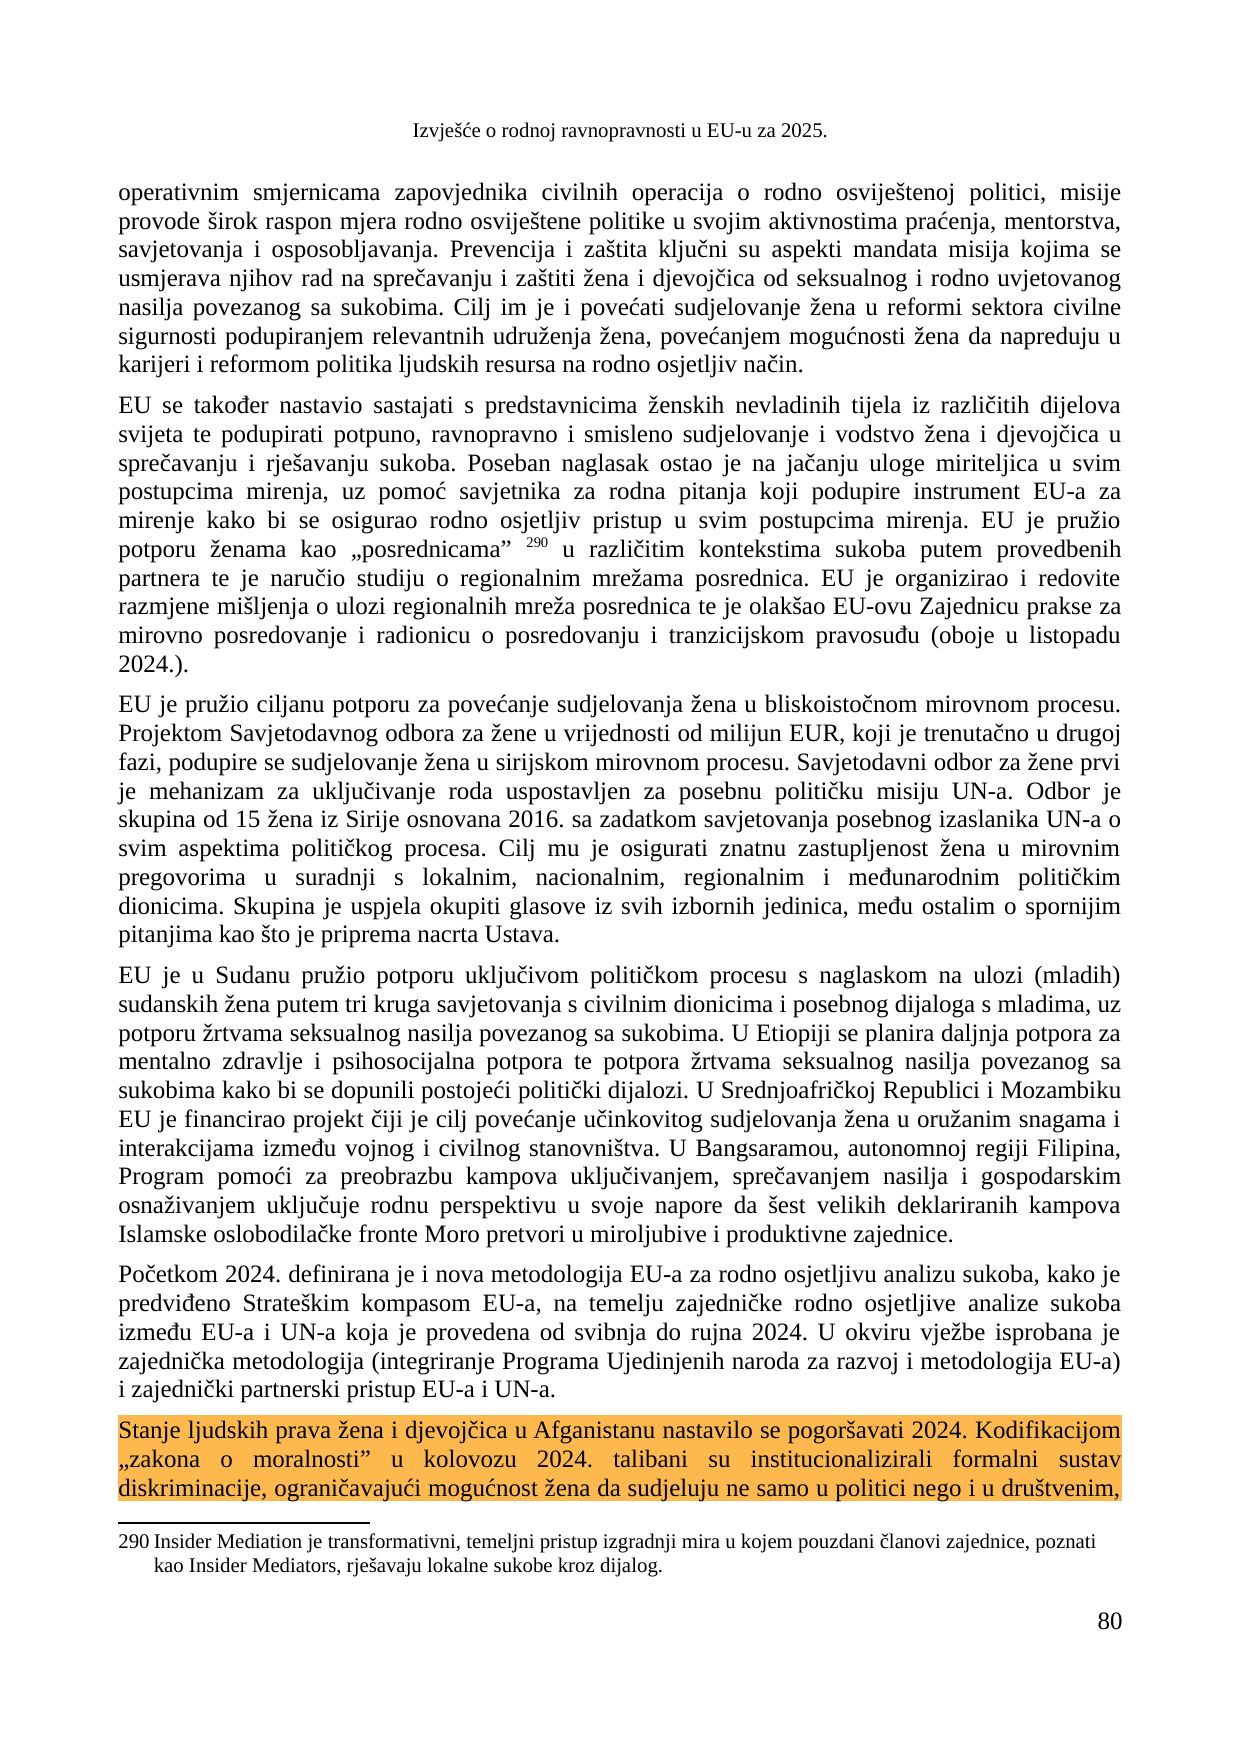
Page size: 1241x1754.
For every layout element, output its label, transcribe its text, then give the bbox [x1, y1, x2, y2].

text operativnim smjernicama zapovjednika civilnih operacija o rodno osviještenoj politici, misije provode širok raspon mjera rodno osviještene politike u svojim aktivnostima praćenja, mentorstva, savjetovanja i osposobljavanja. Prevencija i zaštita ključni su aspekti mandata misija kojima se usmjerava njihov rad na sprečavanju i zaštiti žena i djevojčica od seksualnog i rodno uvjetovanog nasilja povezanog sa sukobima. Cilj im je i povećati sudjelovanje žena u reformi sektora civilne sigurnosti podupiranjem relevantnih udruženja žena, povećanjem mogućnosti žena da napreduju u karijeri i reformom politika ljudskih resursa na rodno osjetljiv način. [118, 177, 1122, 378]
text Stanje ljudskih prava žena i djevojčica u Afganistanu nastavilo se pogoršavati 2024. Kodifikacijom „zakona o moralnosti” u kolovozu 2024. talibani su institucionalizirali formalni sustav diskriminacije, ograničavajući mogućnost žena da sudjeluju ne samo u politici nego i u društvenim, [118, 1415, 1122, 1501]
text Insider Mediation je transformativni, temeljni pristup izgradnji mira u kojem pouzdani članovi zajednice, poznati kao Insider Mediators, rješavaju lokalne sukobe kroz dijalog. [118, 1529, 1122, 1577]
text EU je pružio ciljanu potporu za povećanje sudjelovanja žena u bliskoistočnom mirovnom procesu. Projektom Savjetodavnog odbora za žene u vrijednosti od milijun EUR, koji je trenutačno u drugoj fazi, podupire se sudjelovanje žena u sirijskom mirovnom procesu. Savjetodavni odbor za žene prvi je mehanizam za uključivanje roda uspostavljen za posebnu političku misiju UN-a. Odbor je skupina od 15 žena iz Sirije osnovana 2016. sa zadatkom savjetovanja posebnog izaslanika UN-a o svim aspektima političkog procesa. Cilj mu je osigurati znatnu zastupljenost žena u mirovnim pregovorima u suradnji s lokalnim, nacionalnim, regionalnim i međunarodnim političkim dionicima. Skupina je uspjela okupiti glasove iz svih izbornih jedinica, među ostalim o spornijim pitanjima kao što je priprema nacrta Ustava. [118, 689, 1122, 948]
text EU je u Sudanu pružio potporu uključivom političkom procesu s naglaskom na ulozi (mladih) sudanskih žena putem tri kruga savjetovanja s civilnim dionicima i posebnog dijaloga s mladima, uz potporu žrtvama seksualnog nasilja povezanog sa sukobima. U Etiopiji se planira daljnja potpora za mentalno zdravlje i psihosocijalna potpora te potpora žrtvama seksualnog nasilja povezanog sa sukobima kako bi se dopunili postojeći politički dijalozi. U Srednjoafričkoj Republici i Mozambiku EU je financirao projekt čiji je cilj povećanje učinkovitog sudjelovanja žena u oružanim snagama i interakcijama između vojnog i civilnog stanovništva. U Bangsaramou, autonomnoj regiji Filipina, Program pomoći za preobrazbu kampova uključivanjem, sprečavanjem nasilja i gospodarskim osnaživanjem uključuje rodnu perspektivu u svoje napore da šest velikih deklariranih kampova Islamske oslobodilačke fronte Moro pretvori u miroljubive i produktivne zajednice. [118, 960, 1122, 1248]
text Početkom 2024. definirana je i nova metodologija EU-a za rodno osjetljivu analizu sukoba, kako je predviđeno Strateškim kompasom EU-a, na temelju zajedničke rodno osjetljive analize sukoba između EU-a i UN-a koja je provedena od svibnja do rujna 2024. U okviru vježbe isprobana je zajednička metodologija (integriranje Programa Ujedinjenih naroda za razvoj i metodologija EU-a) i zajednički partnerski pristup EU-a i UN-a. [118, 1259, 1122, 1403]
text EU se također nastavio sastajati s predstavnicima ženskih nevladinih tijela iz različitih dijelova svijeta te podupirati potpuno, ravnopravno i smisleno sudjelovanje i vodstvo žena i djevojčica u sprečavanju i rješavanju sukoba. Poseban naglasak ostao je na jačanju uloge miriteljica u svim postupcima mirenja, uz pomoć savjetnika za rodna pitanja koji podupire instrument EU-a za mirenje kako bi se osigurao rodno osjetljiv pristup u svim postupcima mirenja. EU je pružio potporu ženama kao „posrednicama” u različitim kontekstima sukoba putem provedbenih partnera te je naručio studiju o regionalnim mrežama posrednica. EU je organizirao i redovite razmjene mišljenja o ulozi regionalnih mreža posrednica te je olakšao EU-ovu Zajednicu prakse za mirovno posredovanje i radionicu o posredovanju i tranzicijskom pravosuđu (oboje u listopadu 2024.). [118, 390, 1122, 678]
